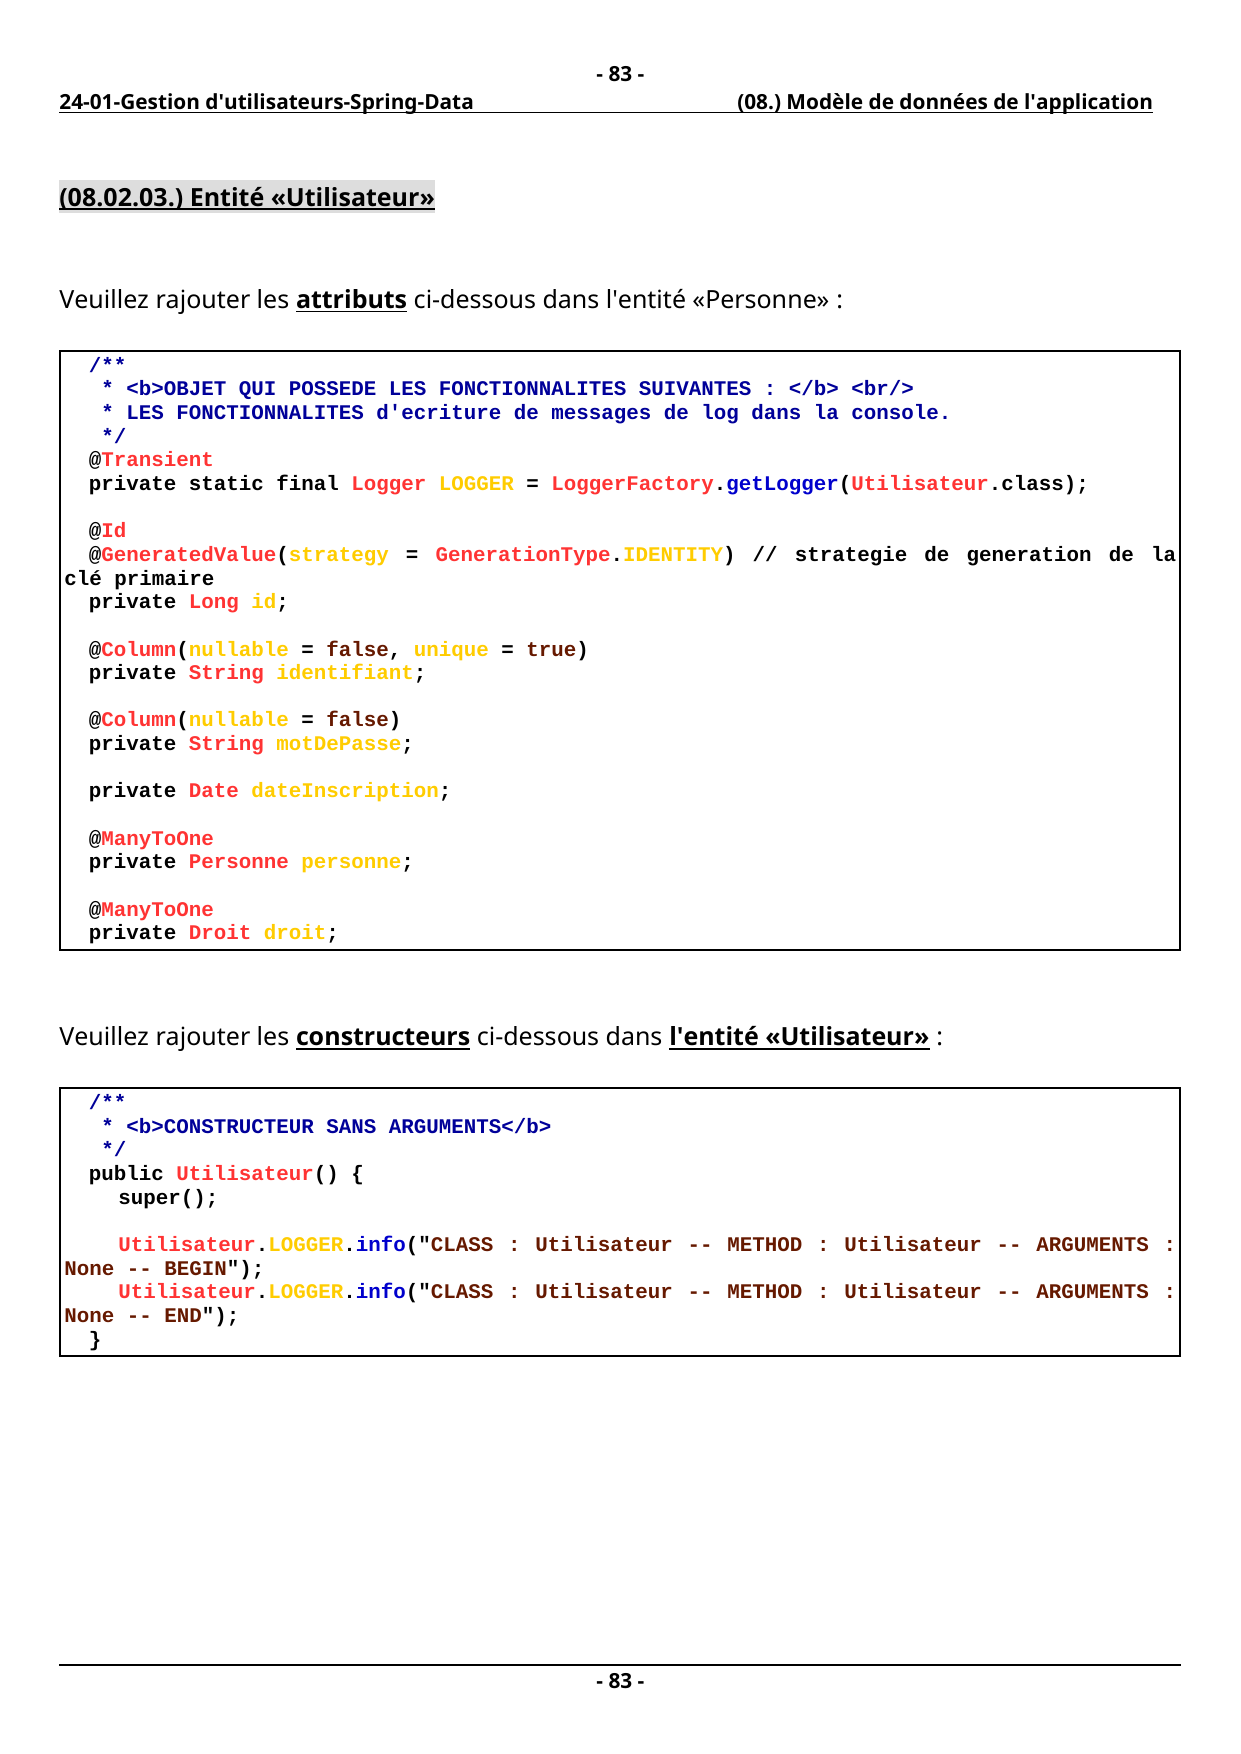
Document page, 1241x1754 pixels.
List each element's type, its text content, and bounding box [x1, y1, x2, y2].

text } [61, 1324, 1179, 1355]
text @ManyToOne [61, 894, 1179, 917]
text private Long id; [61, 586, 1179, 615]
text Utilisateur.LOGGER.info("CLASS : Utilisateur -- METHOD : Utilisateur -- ARGUMENTS : None -- END"); [61, 1276, 1179, 1324]
text */ [61, 421, 1179, 444]
text private Personne personne; [61, 846, 1179, 875]
text private Date dateInscription; [61, 775, 1179, 804]
text @Transient [61, 444, 1179, 468]
text private static final Logger LOGGER = LoggerFactory.getLogger(Utilisateur.class); [61, 468, 1179, 497]
text Utilisateur.LOGGER.info("CLASS : Utilisateur -- METHOD : Utilisateur -- ARGUMENTS : None -- BEGIN"); [61, 1229, 1179, 1276]
text Veuillez rajouter les constructeurs ci-dessous dans l'entité «Utilisateur» : [59, 1019, 1181, 1053]
text @Id [61, 515, 1179, 539]
text * <b>OBJET QUI POSSEDE LES FONCTIONNALITES SUIVANTES : </b> <br/> [61, 373, 1179, 397]
text /** [61, 352, 1179, 373]
text private Droit droit; [61, 917, 1179, 949]
text @GeneratedValue(strategy = GenerationType.IDENTITY) // strategie de generation de la clé primaire [61, 539, 1179, 586]
text */ [61, 1134, 1179, 1158]
text * LES FONCTIONNALITES d'ecriture de messages de log dans la console. [61, 397, 1179, 421]
text (08.02.03.) Entité «Utilisateur» [59, 179, 1181, 213]
text /** [61, 1089, 1179, 1111]
text @Column(nullable = false, unique = true) [61, 633, 1179, 657]
text * <b>CONSTRUCTEUR SANS ARGUMENTS</b> [61, 1111, 1179, 1134]
text private String motDePasse; [61, 728, 1179, 757]
text public Utilisateur() { [61, 1158, 1179, 1182]
text private String identifiant; [61, 657, 1179, 686]
text @ManyToOne [61, 823, 1179, 846]
text @Column(nullable = false) [61, 704, 1179, 728]
text Veuillez rajouter les attributs ci-dessous dans l'entité «Personne» : [59, 282, 1181, 316]
text super(); [61, 1182, 1179, 1210]
